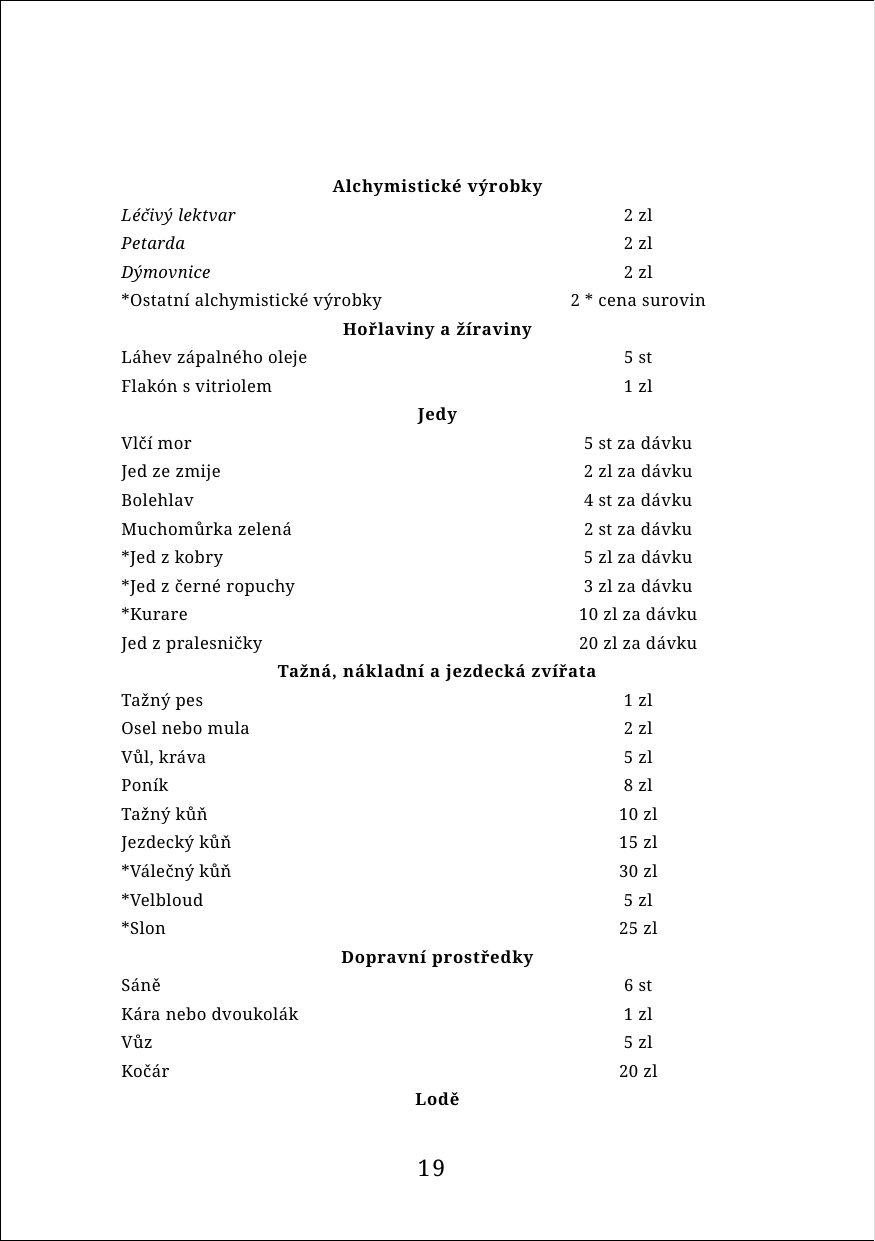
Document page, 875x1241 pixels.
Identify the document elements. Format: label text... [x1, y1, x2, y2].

table_cell *Slon [118, 914, 520, 942]
table_cell *Jed z černé ropuchy [118, 571, 520, 600]
table_cell 5 zl za dávku [520, 543, 756, 571]
table_cell Dopravní prostředky [118, 943, 756, 971]
table_cell Láhev zápalného oleje [118, 343, 520, 372]
table_cell Poník [118, 771, 520, 800]
table_cell *Kurare [118, 600, 520, 628]
table_cell Jezdecký kůň [118, 828, 520, 857]
table_cell Tažná, nákladní a jezdecká zvířata [118, 657, 756, 686]
table_cell 2 zl [520, 714, 756, 743]
table_cell Tažný kůň [118, 800, 520, 828]
table_cell *Ostatní alchymistické výrobky [118, 286, 520, 314]
table_cell Kára nebo dvoukolák [118, 1000, 520, 1028]
table_cell Flakón s vitriolem [118, 372, 520, 400]
table_cell 1 zl [520, 686, 756, 714]
table_cell 1 zl [520, 372, 756, 400]
table_cell 5 zl [520, 885, 756, 914]
table_cell 4 st za dávku [520, 486, 756, 514]
table_cell Vůl, kráva [118, 743, 520, 771]
table_cell Muchomůrka zelená [118, 514, 520, 543]
table_cell 5 zl [520, 743, 756, 771]
table_cell Jedy [118, 400, 756, 429]
table_cell 5 st [520, 343, 756, 372]
table_cell Osel nebo mula [118, 714, 520, 743]
table_cell 2 zl [520, 258, 756, 286]
table_cell 5 st za dávku [520, 429, 756, 457]
table_cell 2 * cena surovin [520, 286, 756, 314]
table_cell Léčivý lektvar [118, 200, 520, 229]
table_cell Jed ze zmije [118, 457, 520, 486]
table_cell *Velbloud [118, 885, 520, 914]
table_cell 30 zl [520, 857, 756, 885]
table_cell 10 zl [520, 800, 756, 828]
table_cell Jed z pralesničky [118, 629, 520, 657]
table_cell 20 zl za dávku [520, 629, 756, 657]
table_cell 8 zl [520, 771, 756, 800]
table_cell Lodě [118, 1085, 756, 1114]
table_cell 6 st [520, 971, 756, 999]
table_cell Tažný pes [118, 686, 520, 714]
table_cell 10 zl za dávku [520, 600, 756, 628]
table_cell 2 zl [520, 229, 756, 257]
table_cell 2 zl [520, 200, 756, 229]
table_cell 2 st za dávku [520, 514, 756, 543]
table_cell Bolehlav [118, 486, 520, 514]
table_cell *Válečný kůň [118, 857, 520, 885]
table_cell Sáně [118, 971, 520, 999]
table_cell *Jed z kobry [118, 543, 520, 571]
table_cell Petarda [118, 229, 520, 257]
table_cell Hořlaviny a žíraviny [118, 315, 756, 343]
table_cell 20 zl [520, 1057, 756, 1085]
table_cell Alchymistické výrobky [118, 172, 756, 200]
table_cell 15 zl [520, 828, 756, 857]
table_cell 5 zl [520, 1028, 756, 1057]
table_cell Vlčí mor [118, 429, 520, 457]
table_cell Vůz [118, 1028, 520, 1057]
table_cell 2 zl za dávku [520, 457, 756, 486]
table_cell Dýmovnice [118, 258, 520, 286]
table_cell 3 zl za dávku [520, 571, 756, 600]
table_cell 25 zl [520, 914, 756, 942]
table_cell 1 zl [520, 1000, 756, 1028]
table_cell Kočár [118, 1057, 520, 1085]
